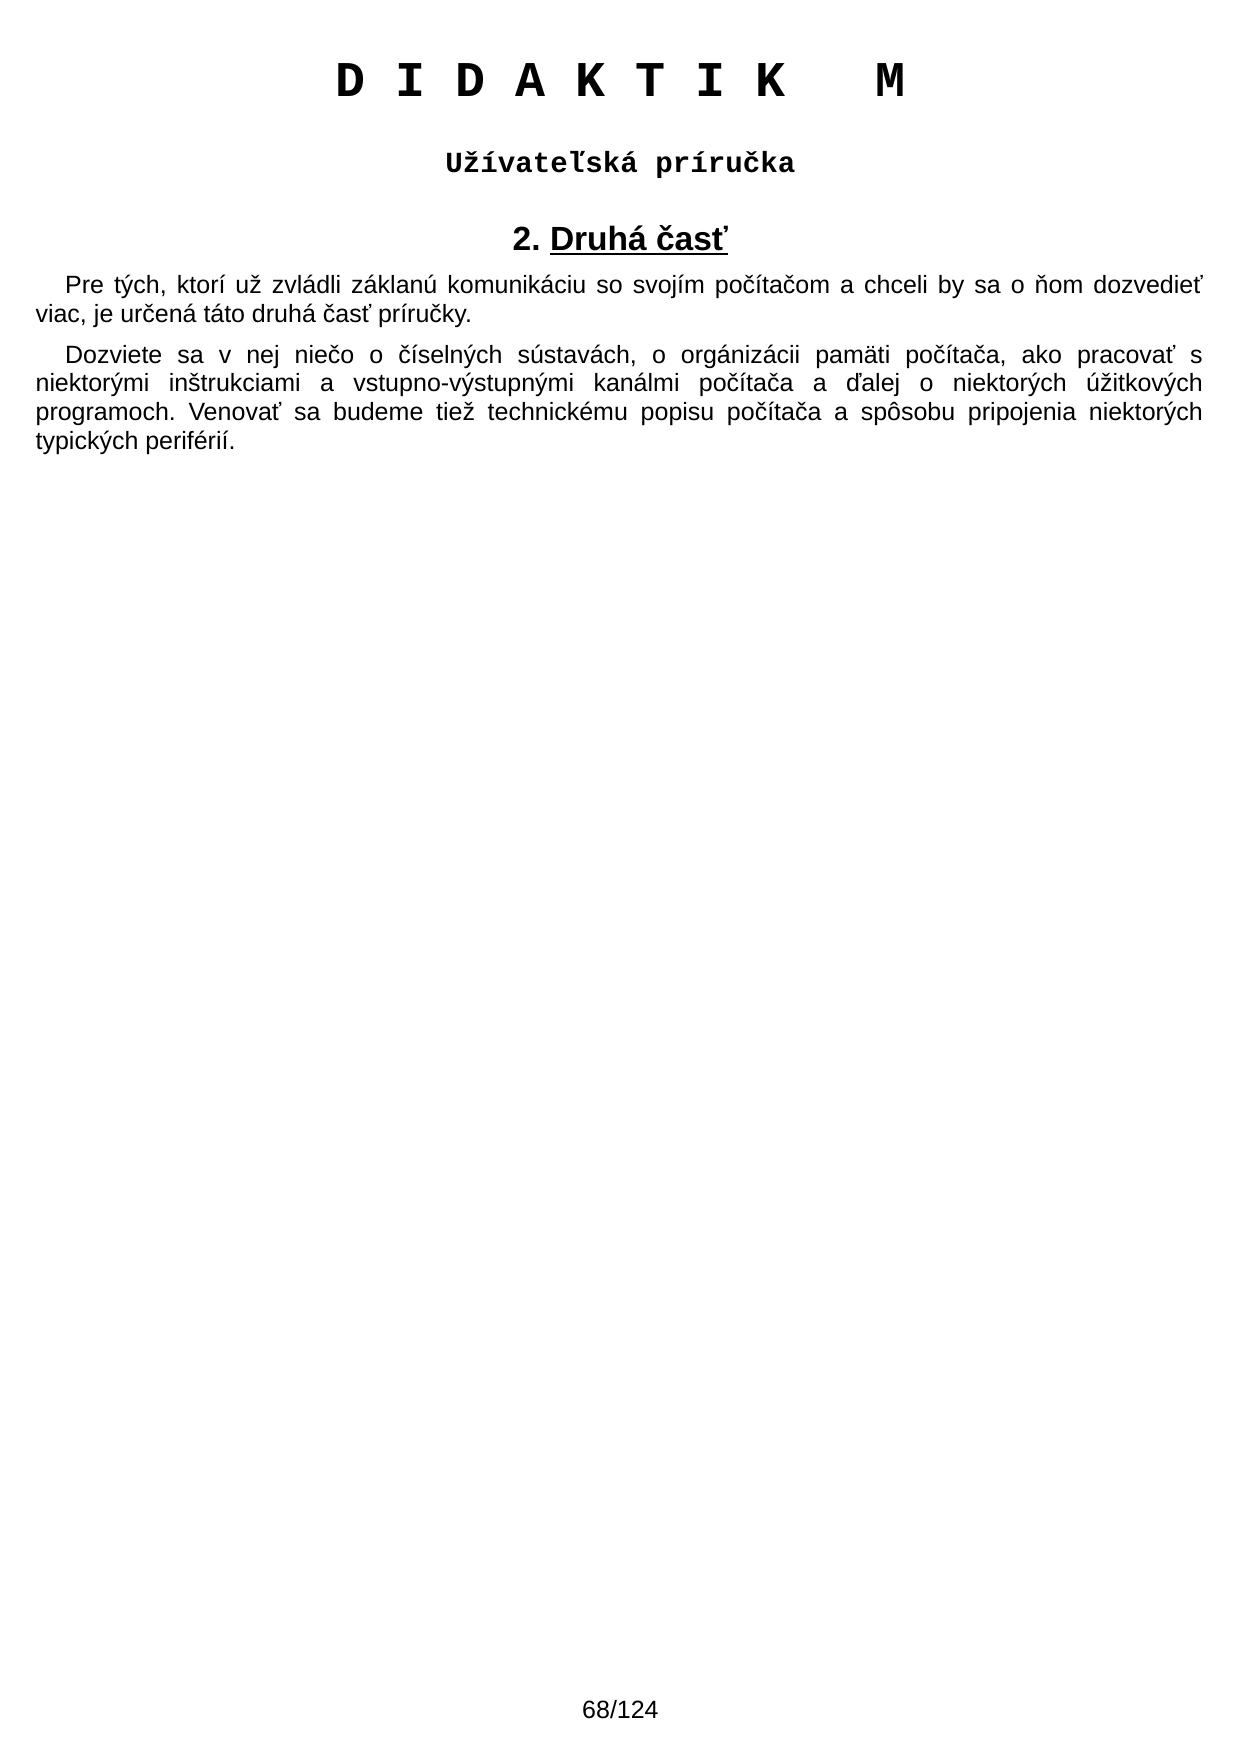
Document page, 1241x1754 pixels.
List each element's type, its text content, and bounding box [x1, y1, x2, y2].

subtitle Druhá časť [35, 219, 1205, 258]
subtitle Užívateľská príručka [35, 149, 1205, 182]
subtitle D I D A K T I K M [35, 54, 1205, 111]
text Dozviete sa v nej niečo o číselných sústavách, o orgánizácii pamäti počítača, ako pracovať s niektorými inštrukciami a vstupno-výstupnými kanálmi počítača a ďalej o niektorých úžitkových programoch. Venovať sa budeme tiež technickému popisu počítača a spôsobu pripojenia niektorých typických periférií. [35, 339, 1205, 454]
text Pre tých, ktorí už zvládli záklanú komunikáciu so svojím počítačom a chceli by sa o ňom dozvedieť viac, je určená táto druhá časť príručky. [35, 270, 1205, 328]
